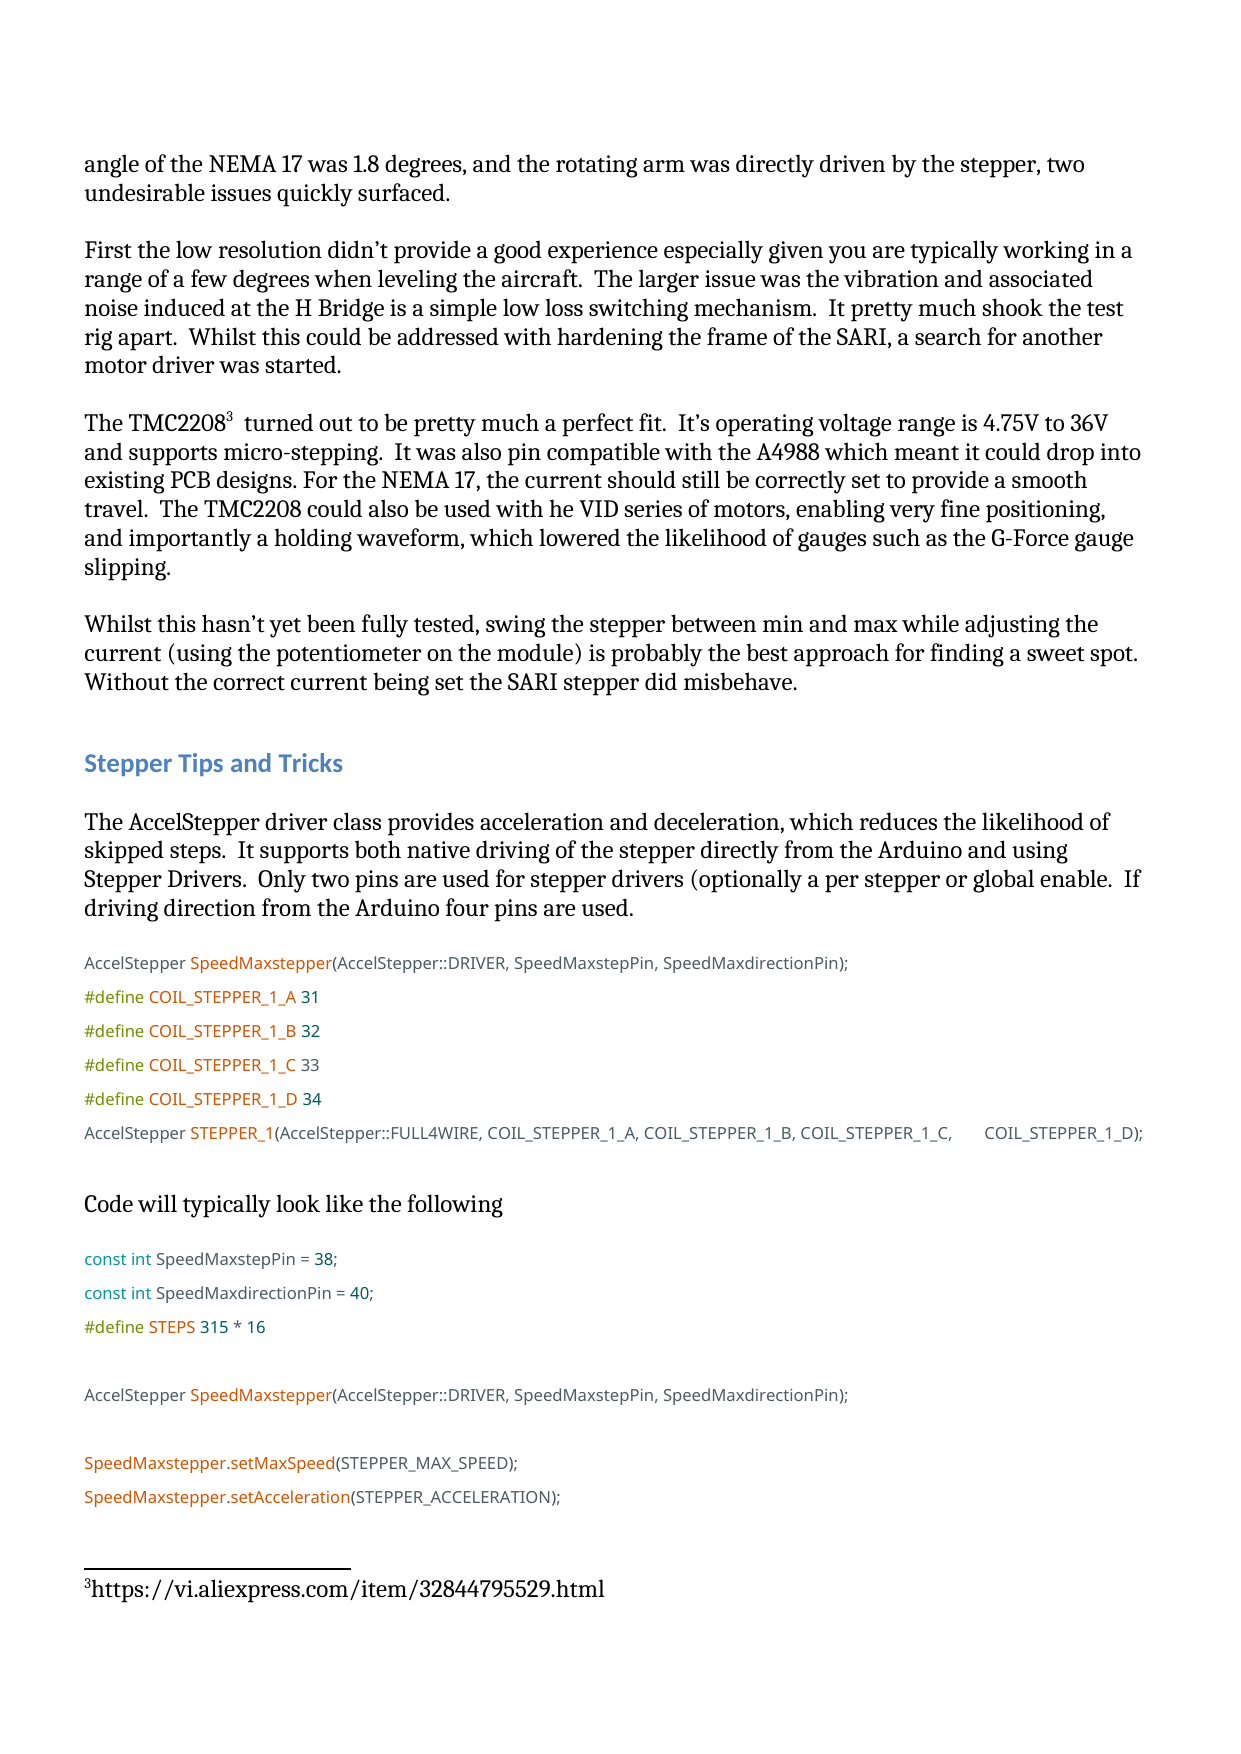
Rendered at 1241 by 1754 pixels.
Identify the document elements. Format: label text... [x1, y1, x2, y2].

text The AccelStepper driver class provides acceleration and deceleration, which reduces the likelihood of skipped steps. It supports both native driving of the stepper directly from the Arduino and using Stepper Drivers. Only two pins are used for stepper drivers (optionally a per stepper or global enable. If driving direction from the Arduino four pins are used. [84, 808, 1148, 923]
text #define COIL_STEPPER_1_B 32 [84, 1019, 1148, 1042]
text The TMC2208 turned out to be pretty much a perfect fit. It’s operating voltage range is 4.75V to 36V and supports micro-stepping. It was also pin compatible with the A4988 which meant it could drop into existing PCB designs. For the NEMA 17, the current should still be correctly set to provide a smooth travel. The TMC2208 could also be used with he VID series of motors, enabling very fine positioning, and importantly a holding waveform, which lowered the likelihood of gauges such as the G-Force gauge slipping. [84, 409, 1148, 581]
text angle of the NEMA 17 was 1.8 degrees, and the rotating arm was directly driven by the stepper, two undesirable issues quickly surfaced. [84, 150, 1148, 207]
text AccelStepper SpeedMaxstepper(AccelStepper::DRIVER, SpeedMaxstepPin, SpeedMaxdirectionPin); [84, 1383, 1148, 1406]
text const int SpeedMaxstepPin = 38; [84, 1247, 1148, 1270]
text https://vi.aliexpress.com/item/32844795529.html [84, 1575, 1148, 1604]
text SpeedMaxstepper.setAcceleration(STEPPER_ACCELERATION); [84, 1486, 1148, 1508]
text First the low resolution didn’t provide a good experience especially given you are typically working in a range of a few degrees when leveling the aircraft. The larger issue was the vibration and associated noise induced at the H Bridge is a simple low loss switching mechanism. It pretty much shook the test rig apart. Whilst this could be addressed with hardening the frame of the SARI, a search for another motor driver was started. [84, 236, 1148, 380]
text AccelStepper SpeedMaxstepper(AccelStepper::DRIVER, SpeedMaxstepPin, SpeedMaxdirectionPin); [84, 951, 1148, 974]
text #define COIL_STEPPER_1_A 31 [84, 985, 1148, 1008]
text AccelStepper STEPPER_1(AccelStepper::FULL4WIRE, COIL_STEPPER_1_A, COIL_STEPPER_1_B, COIL_STEPPER_1_C, COIL_STEPPER_1_D); [84, 1122, 1148, 1144]
subtitle Stepper Tips and Tricks [84, 746, 1148, 779]
text #define STEPS 315 * 16 [84, 1315, 1148, 1338]
text const int SpeedMaxdirectionPin = 40; [84, 1281, 1148, 1304]
text #define COIL_STEPPER_1_D 34 [84, 1088, 1148, 1110]
text SpeedMaxstepper.setMaxSpeed(STEPPER_MAX_SPEED); [84, 1452, 1148, 1474]
text Whilst this hasn’t yet been fully tested, swing the stepper between min and max while adjusting the current (using the potentiometer on the module) is probably the best approach for finding a sweet spot. Without the correct current being set the SARI stepper did misbehave. [84, 610, 1148, 696]
text #define COIL_STEPPER_1_C 33 [84, 1053, 1148, 1076]
text Code will typically look like the following [84, 1190, 1148, 1218]
